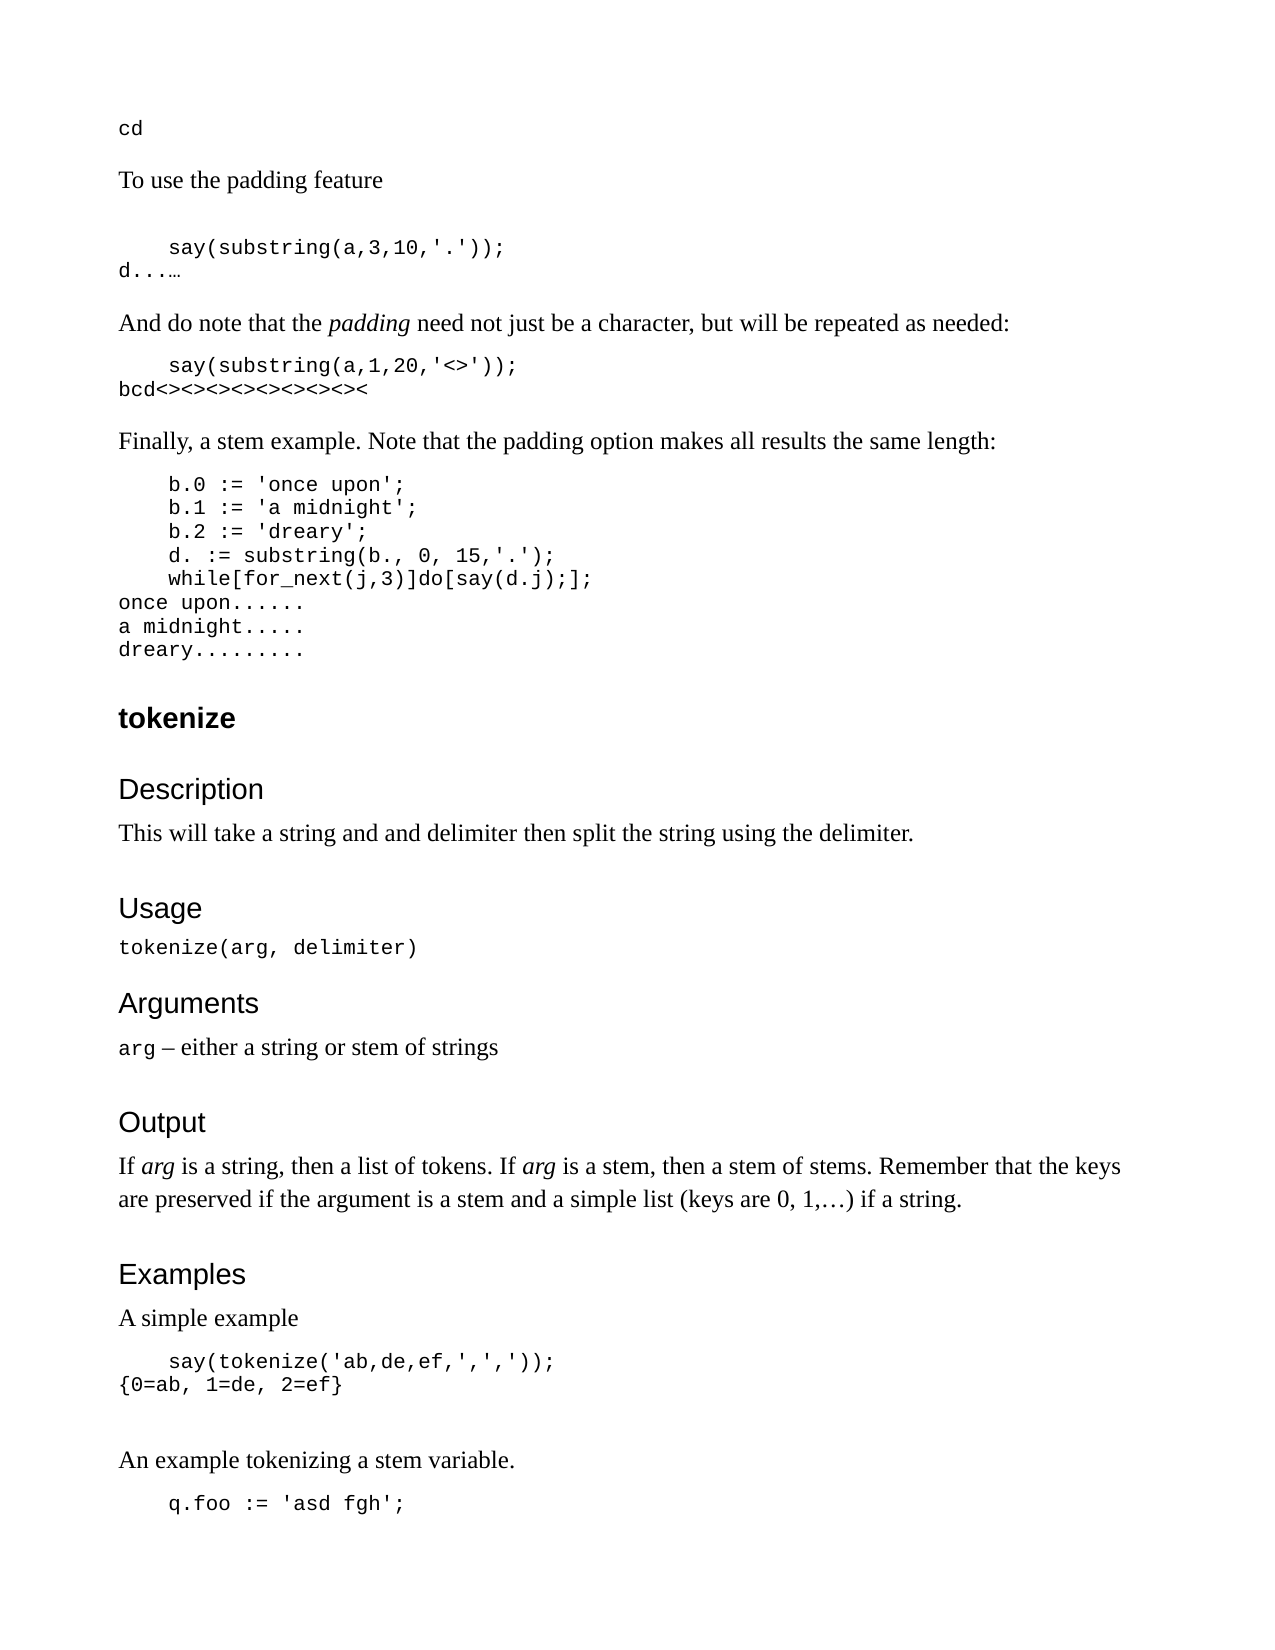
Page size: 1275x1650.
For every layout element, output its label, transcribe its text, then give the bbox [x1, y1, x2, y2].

text q.foo := 'asd fgh'; [118, 1493, 1157, 1517]
text A simple example [118, 1303, 1157, 1332]
text b.2 := 'dreary'; [118, 521, 1157, 545]
text bcd<><><><><><><><>< [118, 379, 1157, 402]
text This will take a string and and delimiter then split the string using the delimiter. [118, 818, 1157, 847]
text And do note that the padding need not just be a character, but will be repeated as needed: [118, 308, 1157, 336]
text say(substring(a,1,20,'<>')); [118, 355, 1157, 379]
subtitle Description [118, 772, 1157, 806]
text say(tokenize('ab,de,ef,',',')); [118, 1351, 1157, 1374]
text d...… [118, 260, 1157, 284]
text say(substring(a,3,10,'.')); [118, 237, 1157, 260]
text arg – either a string or stem of strings [118, 1032, 1157, 1061]
text b.0 := 'once upon'; [118, 474, 1157, 497]
text Finally, a stem example. Note that the padding option makes all results the same length: [118, 426, 1157, 455]
subtitle Output [118, 1105, 1157, 1139]
subtitle Usage [118, 891, 1157, 924]
text dreary......... [118, 639, 1157, 663]
text d. := substring(b., 0, 15,'.'); [118, 545, 1157, 568]
text If arg is a string, then a list of tokens. If arg is a stem, then a stem of stems. Remember that the keys are preserved if the argument is a stem and a simple list (keys are 0, 1,…) if a string. [118, 1151, 1157, 1213]
text once upon...... [118, 592, 1157, 616]
text a midnight..... [118, 616, 1157, 639]
text while[for_next(j,3)]do[say(d.j);]; [118, 568, 1157, 592]
subtitle Examples [118, 1257, 1157, 1291]
subtitle tokenize [118, 701, 1157, 735]
subtitle Arguments [118, 986, 1157, 1019]
text cd [118, 118, 1157, 142]
text tokenize(arg, delimiter) [118, 937, 1157, 961]
text An example tokenizing a stem variable. [118, 1446, 1157, 1474]
text b.1 := 'a midnight'; [118, 497, 1157, 521]
text {0=ab, 1=de, 2=ef} [118, 1374, 1157, 1398]
text To use the padding feature [118, 165, 1157, 194]
